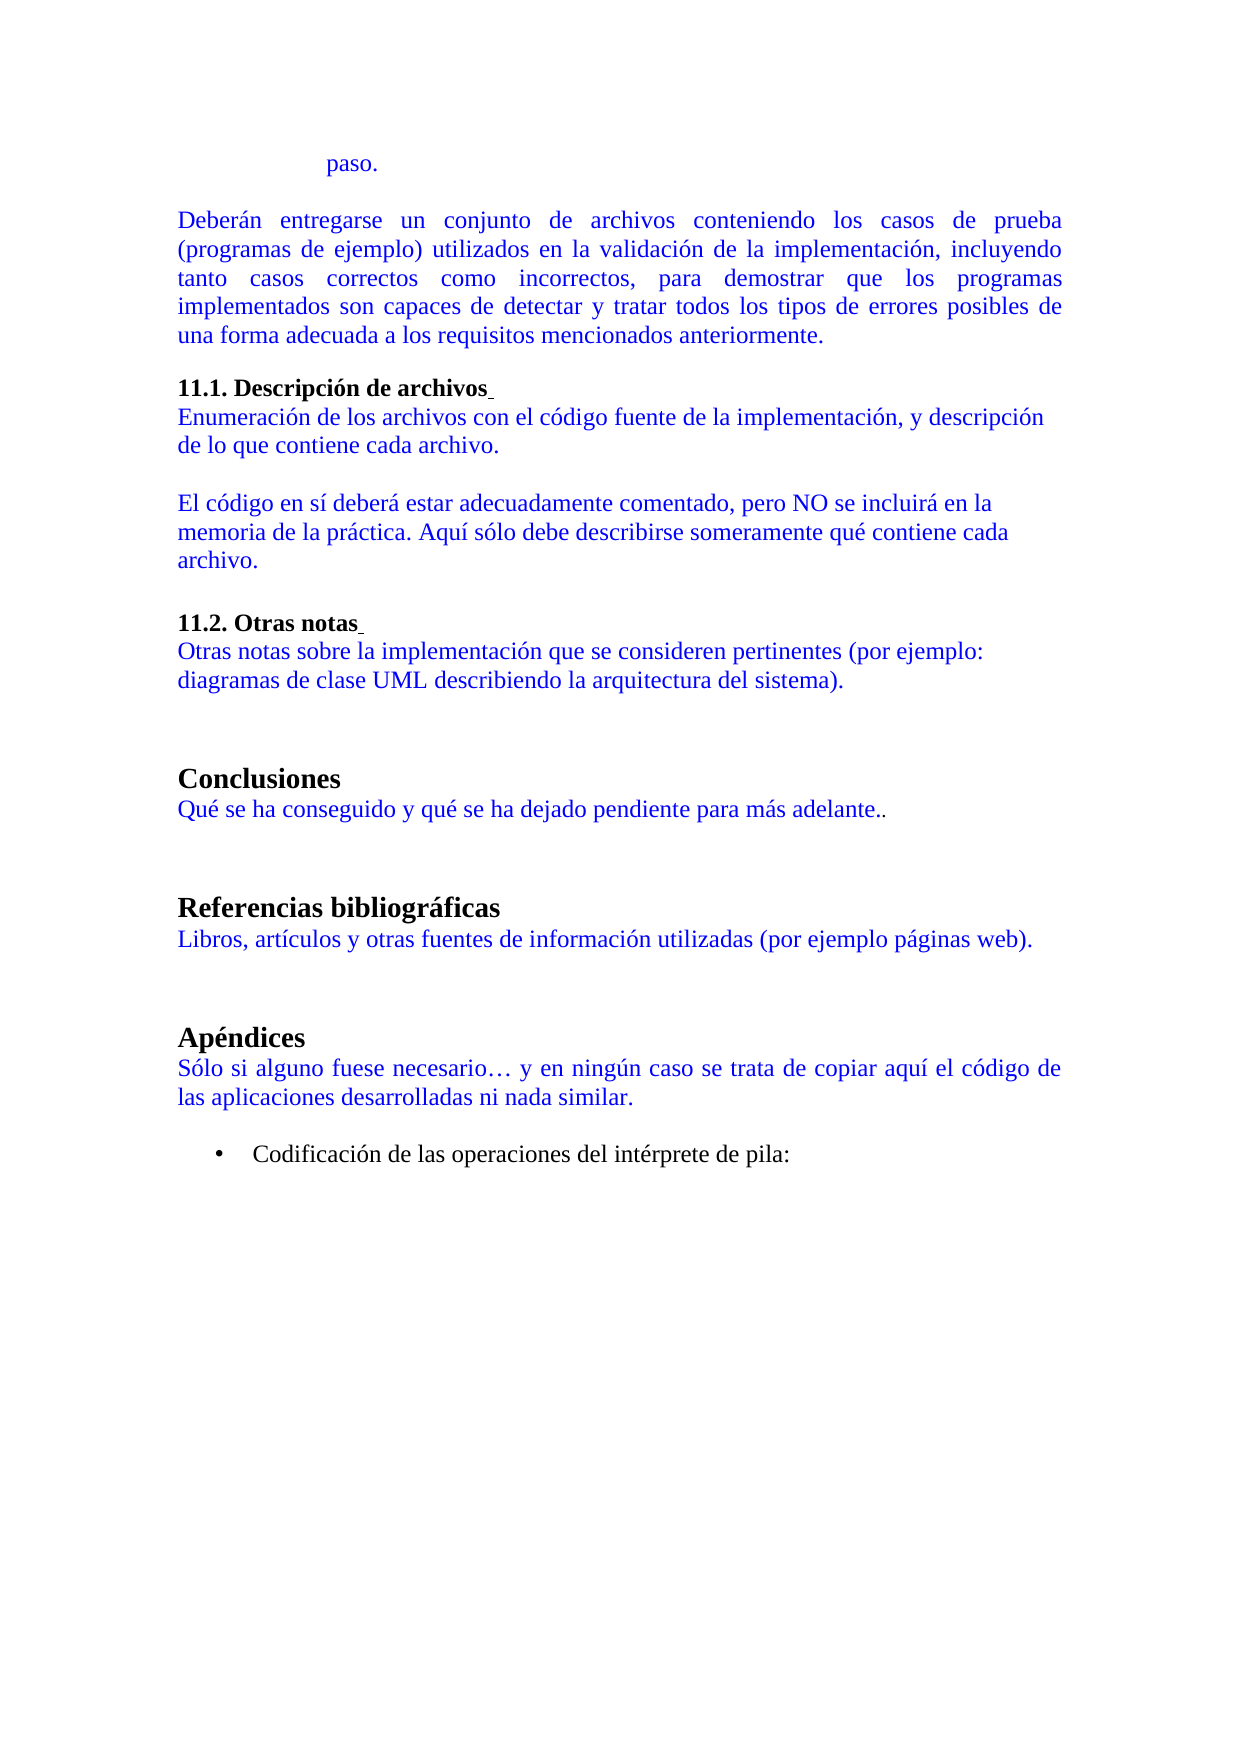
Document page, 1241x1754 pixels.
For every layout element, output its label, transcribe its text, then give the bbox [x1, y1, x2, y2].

text Referencias bibliográficas [177, 890, 1063, 924]
list Codificación de las operaciones del intérprete de pila: [215, 1139, 1063, 1168]
text Qué se ha conseguido y qué se ha dejado pendiente para más adelante.. [177, 794, 1063, 823]
text 11.1. Descripción de archivos [177, 373, 1063, 402]
text El código en sí deberá estar adecuadamente comentado, pero NO se incluirá en la memoria de la práctica. Aquí sólo debe describirse someramente qué contiene cada archivo. [177, 488, 1063, 574]
text Conclusiones [177, 761, 1063, 794]
text Apéndices [177, 1020, 1063, 1053]
text Enumeración de los archivos con el código fuente de la implementación, y descripción de lo que contiene cada archivo. [177, 402, 1063, 459]
text Libros, artículos y otras fuentes de información utilizadas (por ejemplo páginas web). [177, 924, 1063, 953]
list paso. [288, 148, 1063, 176]
text Sólo si alguno fuese necesario… y en ningún caso se trata de copiar aquí el código de las aplicaciones desarrolladas ni nada similar. [177, 1053, 1063, 1111]
text Deberán entregarse un conjunto de archivos conteniendo los casos de prueba (programas de ejemplo) utilizados en la validación de la implementación, incluyendo tanto casos correctos como incorrectos, para demostrar que los programas implementados son capaces de detectar y tratar todos los tipos de errores posibles de una forma adecuada a los requisitos mencionados anteriormente. [177, 205, 1063, 349]
text 11.2. Otras notas [177, 608, 1063, 636]
text Otras notas sobre la implementación que se consideren pertinentes (por ejemplo: diagramas de clase UML describiendo la arquitectura del sistema). [177, 636, 1063, 694]
